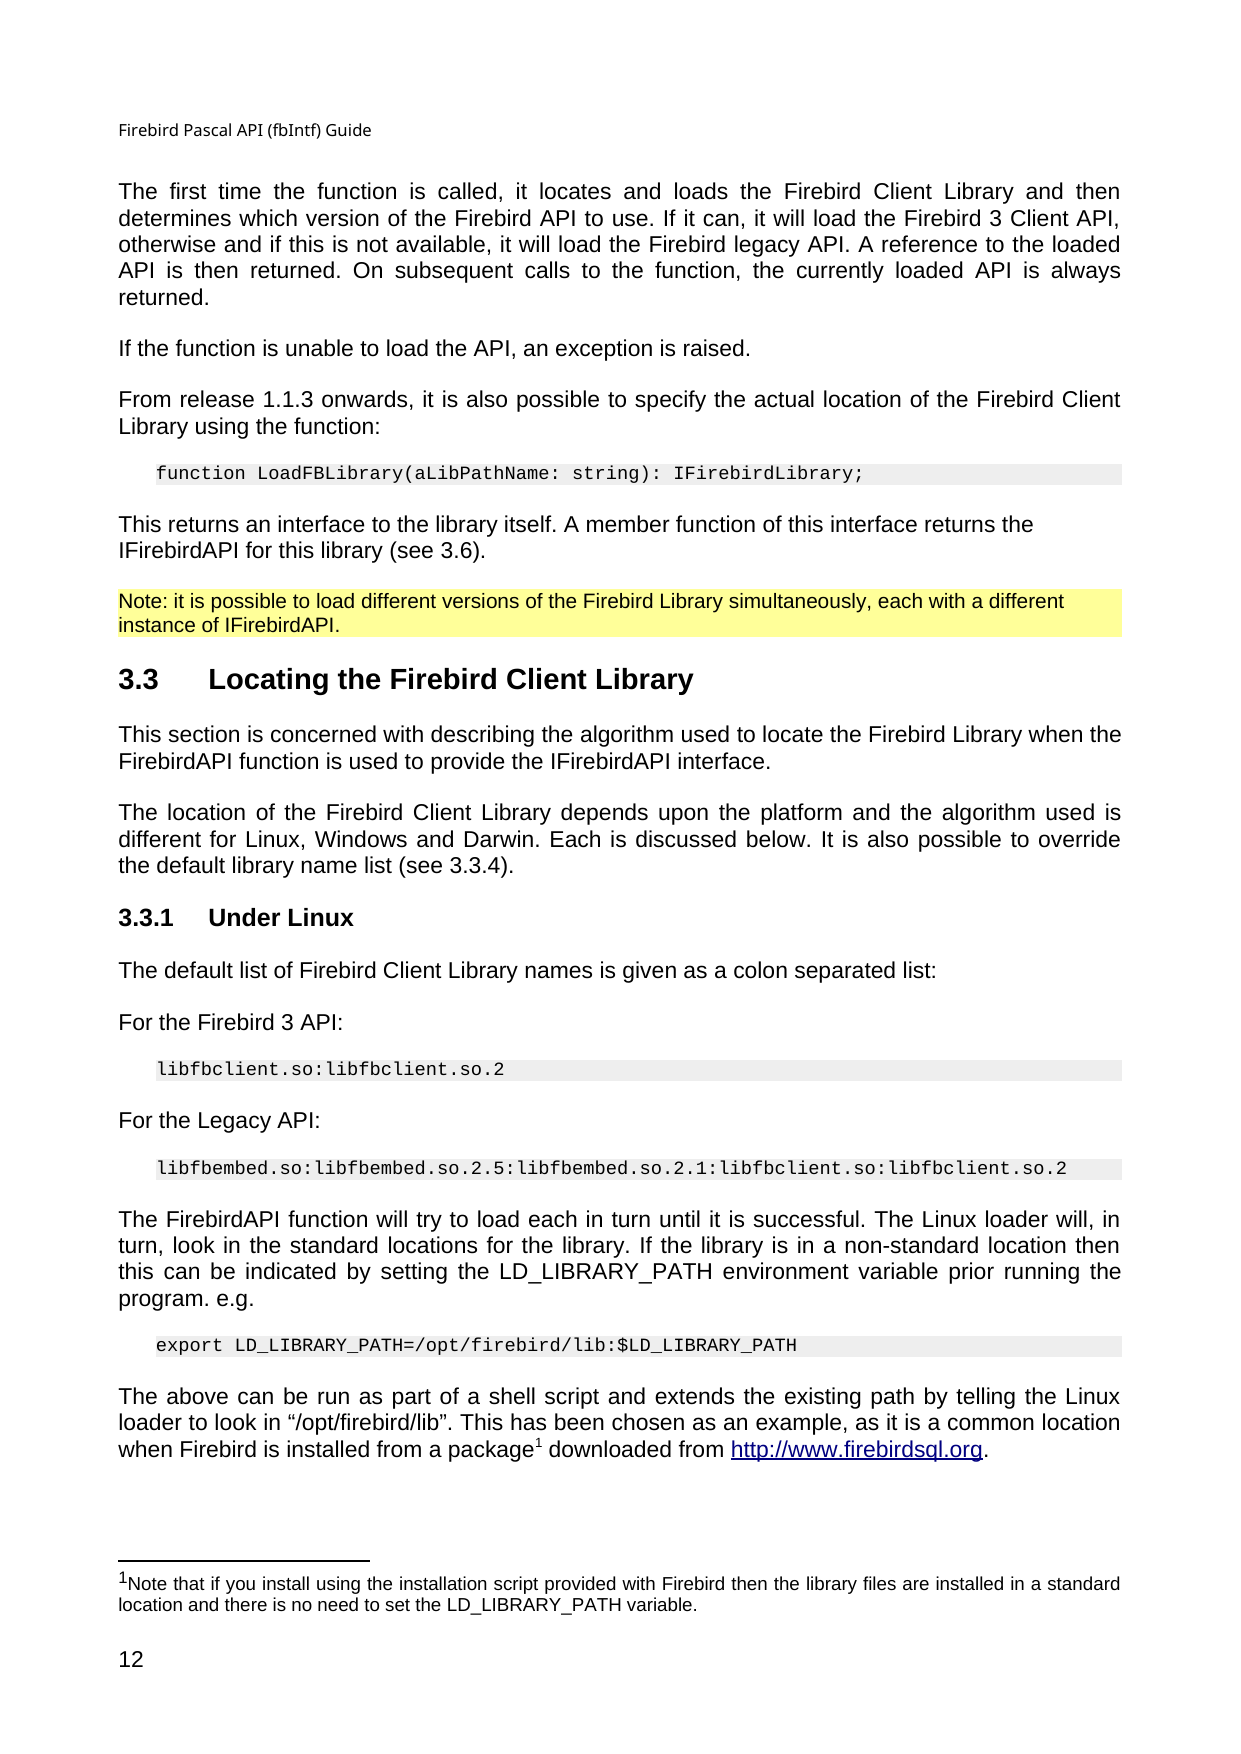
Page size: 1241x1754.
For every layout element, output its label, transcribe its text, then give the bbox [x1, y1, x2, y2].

text Note: it is possible to load different versions of the Firebird Library simultaneously, each with a different instance of IFirebirdAPI. [118, 589, 1122, 637]
text libfbembed.so:libfbembed.so.2.5:libfbembed.so.2.1:libfbclient.so:libfbclient.so.2 [156, 1159, 1122, 1180]
text For the Legacy API: [118, 1107, 1122, 1133]
text This section is concerned with describing the algorithm used to locate the Firebird Library when the FirebirdAPI function is used to provide the IFirebirdAPI interface. [118, 721, 1122, 774]
text libfbclient.so:libfbclient.so.2 [156, 1060, 1122, 1081]
subtitle Locating the Firebird Client Library [118, 662, 1122, 696]
text The above can be run as part of a shell script and extends the existing path by telling the Linux loader to look in “/opt/firebird/lib”. This has been chosen as an example, as it is a common location when Firebird is installed from a package downloaded from http://www.firebirdsql.org. [118, 1383, 1122, 1462]
text The FirebirdAPI function will try to load each in turn until it is successful. The Linux loader will, in turn, look in the standard locations for the library. If the library is in a non-standard location then this can be indicated by setting the LD_LIBRARY_PATH environment variable prior running the program. e.g. [118, 1206, 1122, 1311]
subtitle Under Linux [118, 903, 1122, 932]
text Note that if you install using the installation script provided with Firebird then the library files are installed in a standard location and there is no need to set the LD_LIBRARY_PATH variable. [118, 1567, 1122, 1616]
text function LoadFBLibrary(aLibPathName: string): IFirebirdLibrary; [156, 464, 1122, 485]
text For the Firebird 3 API: [118, 1009, 1122, 1035]
text export LD_LIBRARY_PATH=/opt/firebird/lib:$LD_LIBRARY_PATH [156, 1336, 1122, 1357]
text From release 1.1.3 onwards, it is also possible to specify the actual location of the Firebird Client Library using the function: [118, 386, 1122, 439]
text If the function is unable to load the API, an exception is raised. [118, 335, 1122, 361]
text The first time the function is called, it locates and loads the Firebird Client Library and then determines which version of the Firebird API to use. If it can, it will load the Firebird 3 Client API, otherwise and if this is not available, it will load the Firebird legacy API. A reference to the loaded API is then returned. On subsequent calls to the function, the currently loaded API is always returned. [118, 178, 1122, 310]
text This returns an interface to the library itself. A member function of this interface returns the IFirebirdAPI for this library (see 3.6). [118, 511, 1122, 563]
text The default list of Firebird Client Library names is given as a colon separated list: [118, 957, 1122, 984]
text The location of the Firebird Client Library depends upon the platform and the algorithm used is different for Linux, Windows and Darwin. Each is discussed below. It is also possible to override the default library name list (see 3.3.4). [118, 799, 1122, 878]
